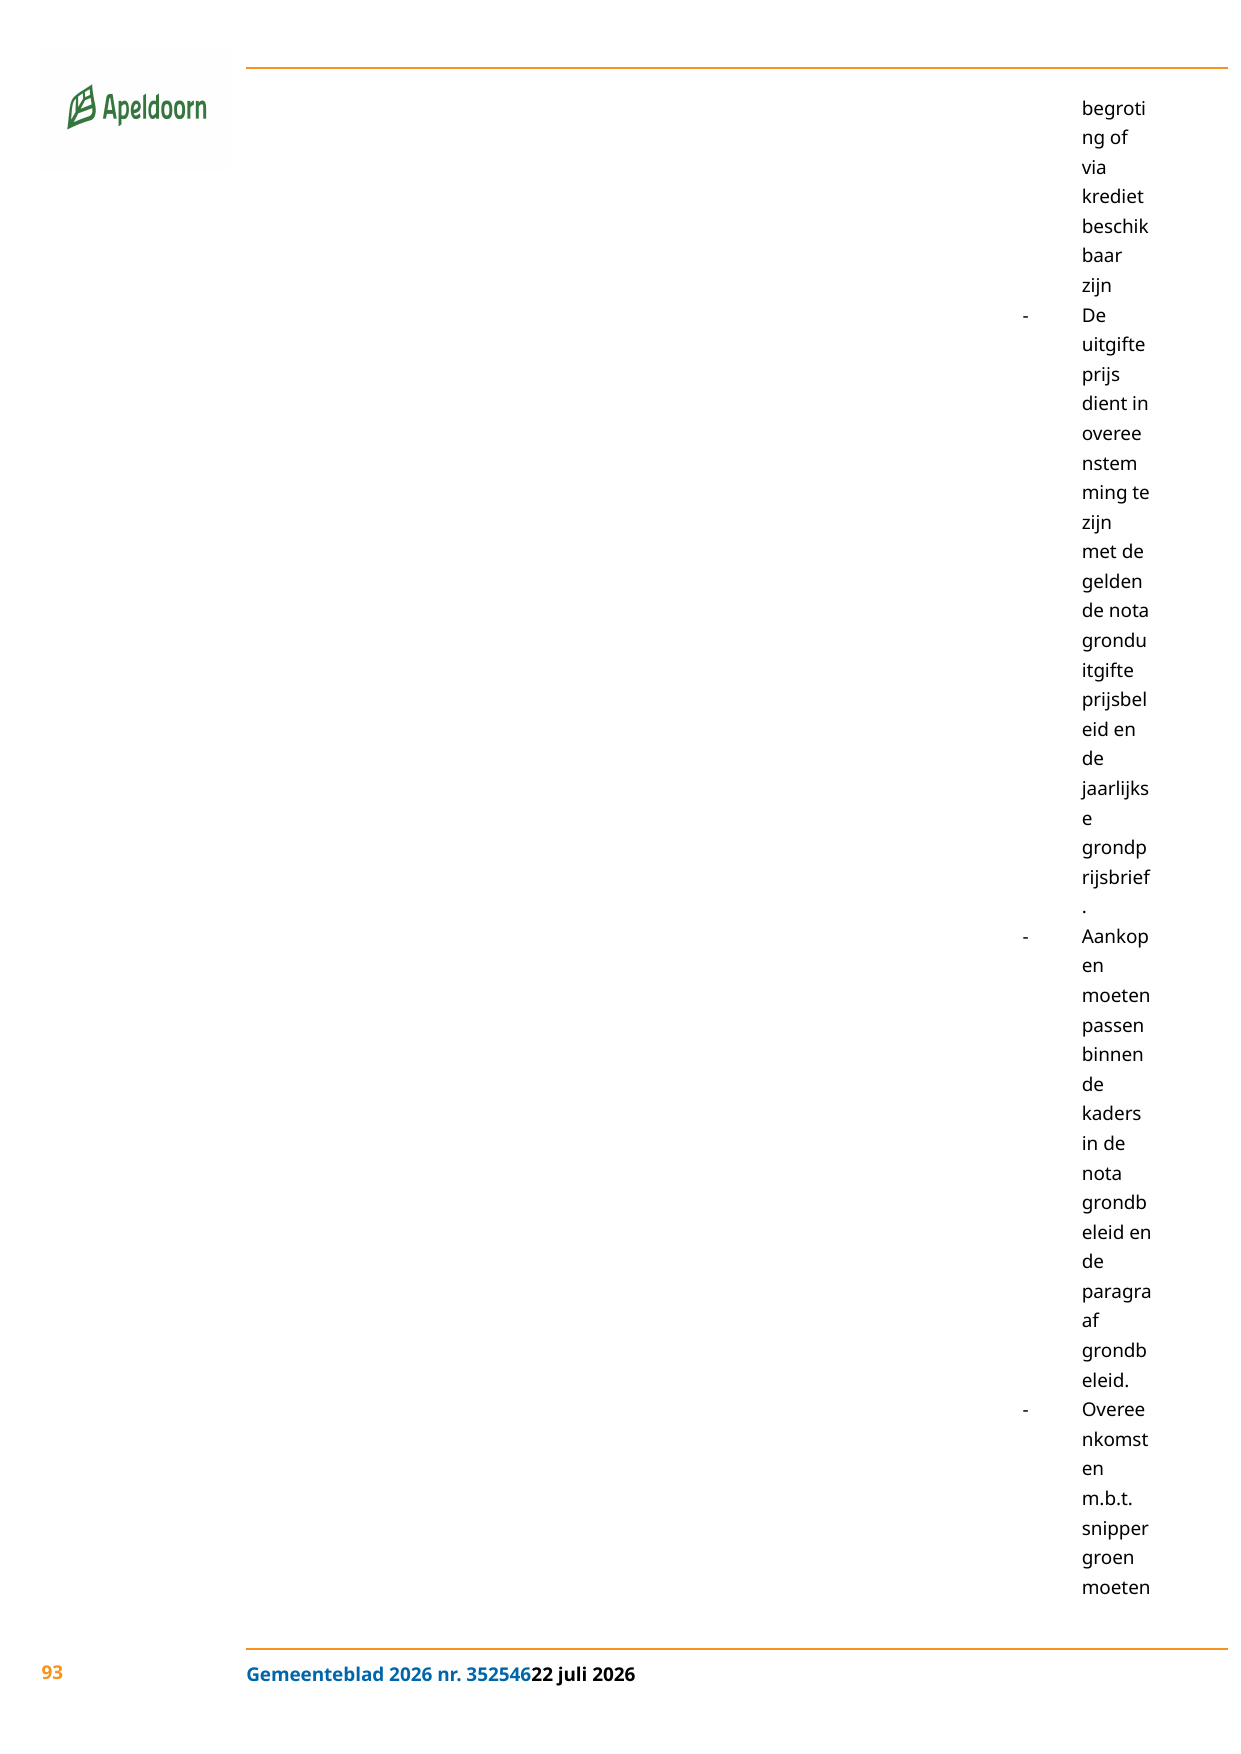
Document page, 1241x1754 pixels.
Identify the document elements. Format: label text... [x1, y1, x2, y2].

table_header [764, 95, 893, 1600]
table_header [248, 95, 377, 1600]
table_header begroting of via krediet beschikbaar zijn De uitgifteprijs dient in overeenstemming te zijn met de geldende nota gronduitgifte prijsbeleid en de jaarlijkse grondprijsbrief. Aankopen moeten passen binnen de kaders in de nota grondbeleid en de paragraaf grondbeleid. Overeenkomsten m.b.t. snippergroen moeten [1023, 95, 1152, 1600]
table_header [894, 95, 1022, 1600]
table_header [377, 95, 506, 1600]
table_header [506, 95, 635, 1600]
picture [41, 47, 231, 172]
table_header [635, 95, 764, 1600]
